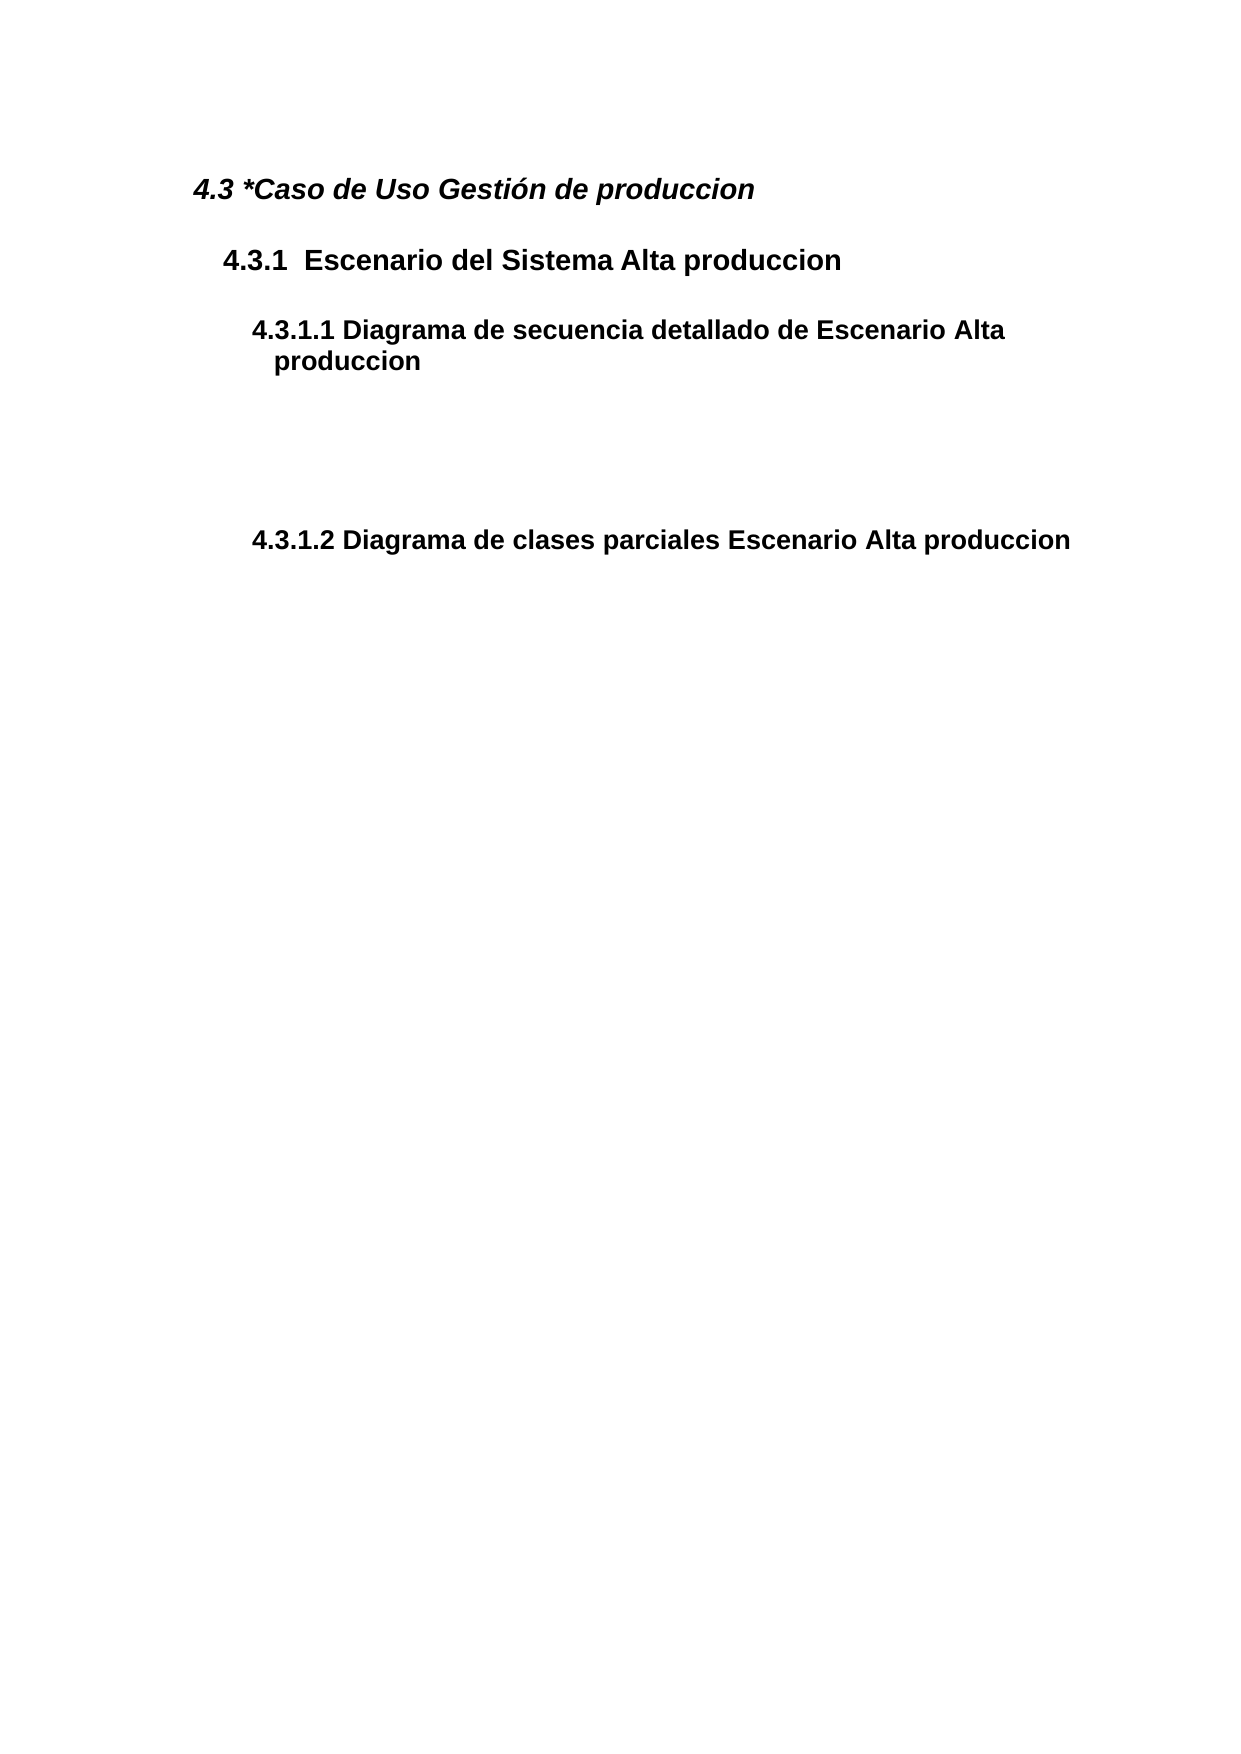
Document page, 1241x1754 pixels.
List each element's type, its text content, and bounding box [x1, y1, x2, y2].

list Diagrama de clases parciales Escenario Alta produccion [244, 524, 1122, 555]
list Diagrama de secuencia detallado de Escenario Alta produccion [244, 314, 1122, 376]
subtitle *Caso de Uso Gestión de produccion [185, 172, 1122, 205]
subtitle Escenario del Sistema Alta produccion [215, 243, 1122, 276]
